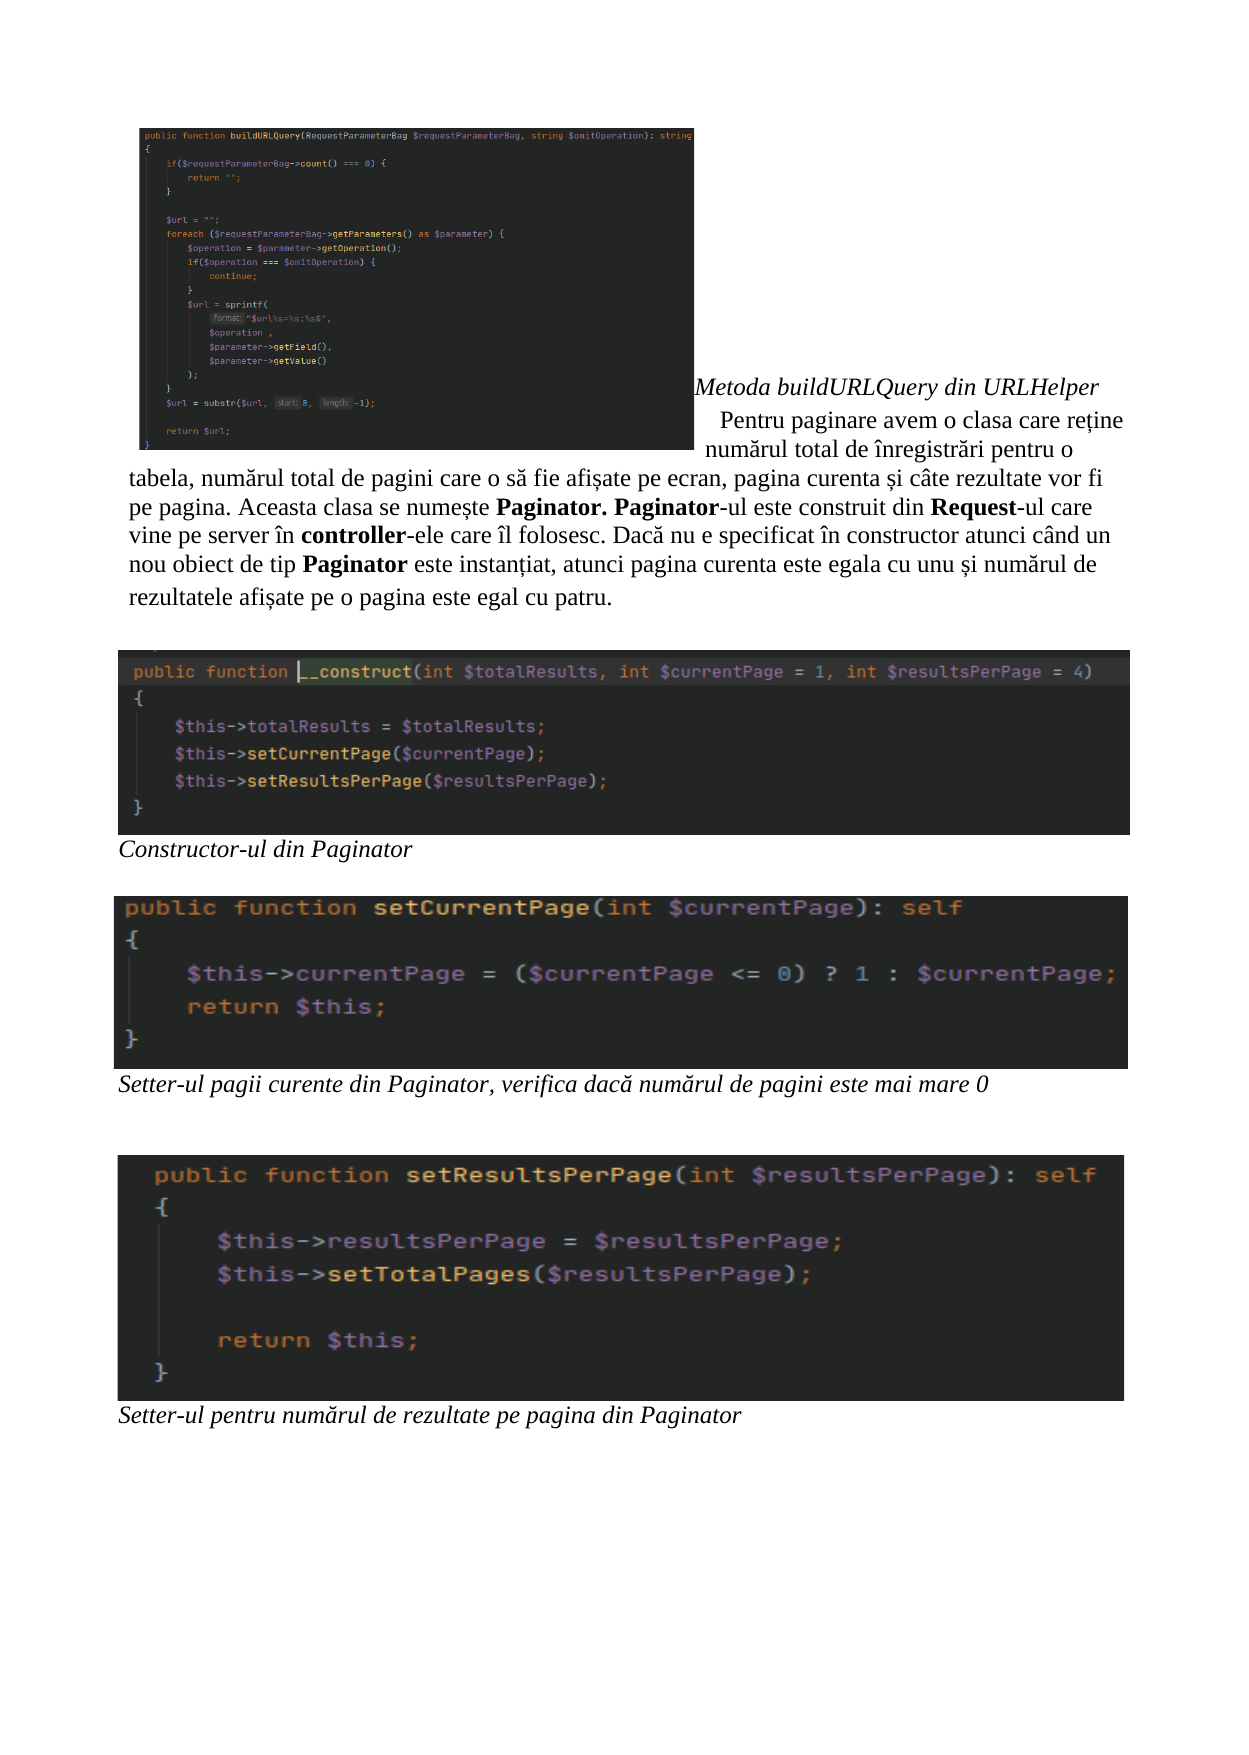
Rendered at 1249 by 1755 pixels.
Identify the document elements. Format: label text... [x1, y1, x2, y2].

text Constructor-ul din Paginator [118, 835, 1130, 863]
picture [113, 896, 1128, 1069]
text [118, 645, 1130, 650]
text Metoda buildURLQuery din URLHelper [695, 372, 1130, 401]
text Setter-ul pentru numărul de rezultate pe pagina din Paginator [118, 1401, 1130, 1429]
text Setter-ul pagii curente din Paginator, verifica dacă numărul de pagini este mai mare 0 [118, 1069, 1130, 1097]
text Pentru paginare avem o clasa care reține numărul total de înregistrări pentru o tabela, numărul total de pagini care o să fie afișate pe ecran, pagina curenta și câte rezultate vor fi pe pagina. Aceasta clasa se numește Paginator. Paginator-ul este construit din Request-ul care vine pe server în controller-ele care îl folosesc. Dacă nu e specificat în constructor atunci când un nou obiect de tip Paginator este instanțiat, atunci pagina curenta este egala cu unu și numărul de rezultatele afișate pe o pagina este egal cu patru. [129, 401, 1130, 612]
picture [117, 1155, 1125, 1401]
picture [139, 128, 695, 450]
picture [118, 650, 1130, 835]
